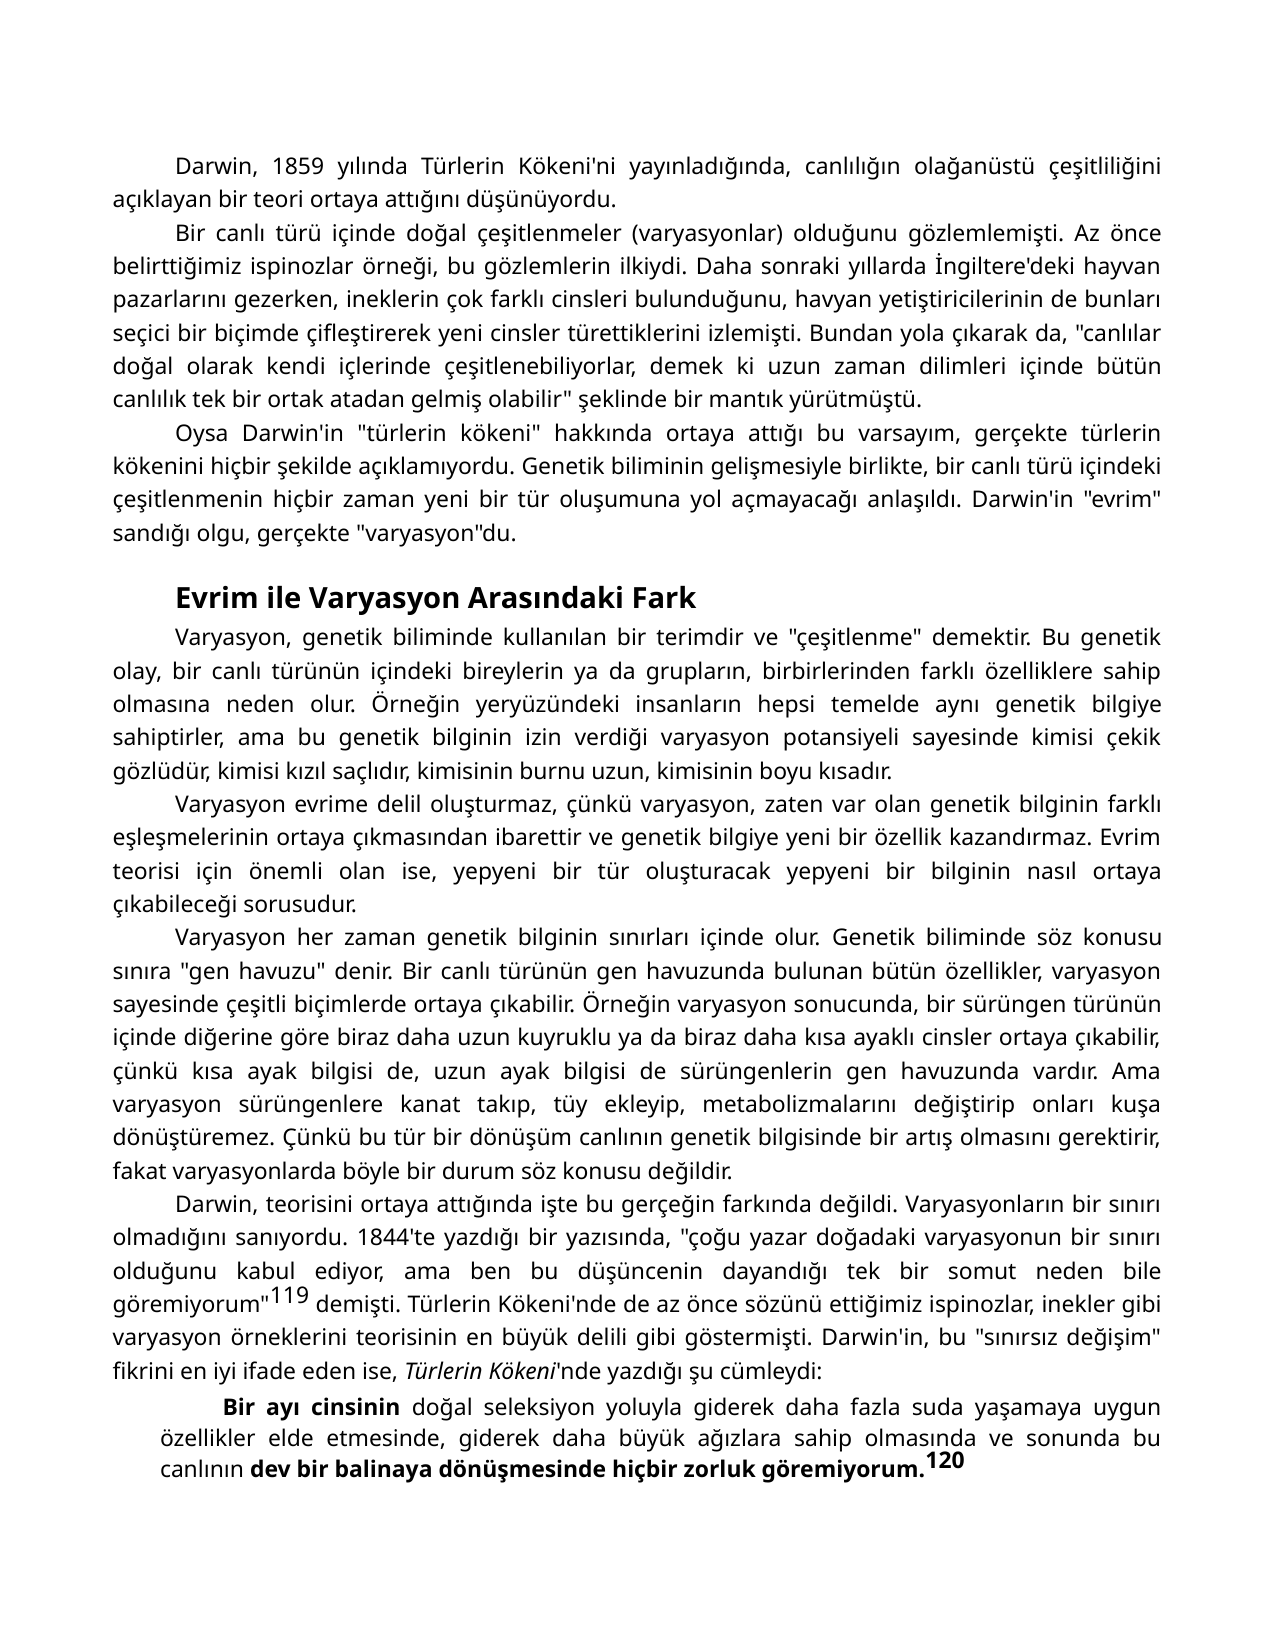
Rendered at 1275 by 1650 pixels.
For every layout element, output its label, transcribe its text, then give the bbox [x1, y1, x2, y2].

text Bir ayı cinsinin doğal seleksiyon yoluyla giderek daha fazla suda yaşamaya uygun özellikler elde etmesinde, giderek daha büyük ağızlara sahip olmasında ve sonunda bu canlının dev bir balinaya dönüşmesinde hiçbir zorluk göremiyorum.120 [160, 1390, 1162, 1484]
text Bir canlı türü içinde doğal çeşitlenmeler (varyasyonlar) olduğunu gözlemlemişti. Az önce belirttiğimiz ispinozlar örneği, bu gözlemlerin ilkiydi. Daha sonraki yıllarda İngiltere'deki hayvan pazarlarını gezerken, ineklerin çok farklı cinsleri bulunduğunu, havyan yetiştiricilerinin de bunları seçici bir biçimde çifleştirerek yeni cinsler türettiklerini izlemişti. Bundan yola çıkarak da, "canlılar doğal olarak kendi içlerinde çeşitlenebiliyorlar, demek ki uzun zaman dilimleri içinde bütün canlılık tek bir ortak atadan gelmiş olabilir" şeklinde bir mantık yürütmüştü. [112, 214, 1162, 414]
text Varyasyon her zaman genetik bilginin sınırları içinde olur. Genetik biliminde söz konusu sınıra "gen havuzu" denir. Bir canlı türünün gen havuzunda bulunan bütün özellikler, varyasyon sayesinde çeşitli biçimlerde ortaya çıkabilir. Örneğin varyasyon sonucunda, bir sürüngen türünün içinde diğerine göre biraz daha uzun kuyruklu ya da biraz daha kısa ayaklı cinsler ortaya çıkabilir, çünkü kısa ayak bilgisi de, uzun ayak bilgisi de sürüngenlerin gen havuzunda vardır. Ama varyasyon sürüngenlere kanat takıp, tüy ekleyip, metabolizmalarını değiştirip onları kuşa dönüştüremez. Çünkü bu tür bir dönüşüm canlının genetik bilgisinde bir artış olmasını gerektirir, fakat varyasyonlarda böyle bir durum söz konusu değildir. [112, 919, 1162, 1186]
text Darwin, 1859 yılında Türlerin Kökeni'ni yayınladığında, canlılığın olağanüstü çeşitliliğini açıklayan bir teori ortaya attığını düşünüyordu. [112, 148, 1162, 214]
text Darwin, teorisini ortaya attığında işte bu gerçeğin farkında değildi. Varyasyonların bir sınırı olmadığını sanıyordu. 1844'te yazdığı bir yazısında, "çoğu yazar doğadaki varyasyonun bir sınırı olduğunu kabul ediyor, ama ben bu düşüncenin dayandığı tek bir somut neden bile göremiyorum"119 demişti. Türlerin Kökeni'nde de az önce sözünü ettiğimiz ispinozlar, inekler gibi varyasyon örneklerini teorisinin en büyük delili gibi göstermişti. Darwin'in, bu "sınırsız değişim" fikrini en iyi ifade eden ise, Türlerin Kökeni'nde yazdığı şu cümleydi: [112, 1186, 1162, 1386]
text Oysa Darwin'in "türlerin kökeni" hakkında ortaya attığı bu varsayım, gerçekte türlerin kökenini hiçbir şekilde açıklamıyordu. Genetik biliminin gelişmesiyle birlikte, bir canlı türü içindeki çeşitlenmenin hiçbir zaman yeni bir tür oluşumuna yol açmayacağı anlaşıldı. Darwin'in "evrim" sandığı olgu, gerçekte "varyasyon"du. [112, 414, 1162, 548]
text Varyasyon, genetik biliminde kullanılan bir terimdir ve "çeşitlenme" demektir. Bu genetik olay, bir canlı türünün içindeki bireylerin ya da grupların, birbirlerinden farklı özelliklere sahip olmasına neden olur. Örneğin yeryüzündeki insanların hepsi temelde aynı genetik bilgiye sahiptirler, ama bu genetik bilginin izin verdiği varyasyon potansiyeli sayesinde kimisi çekik gözlüdür, kimisi kızıl saçlıdır, kimisinin burnu uzun, kimisinin boyu kısadır. [112, 619, 1162, 786]
subtitle Evrim ile Varyasyon Arasındaki Fark [112, 585, 1162, 614]
text Varyasyon evrime delil oluşturmaz, çünkü varyasyon, zaten var olan genetik bilginin farklı eşleşmelerinin ortaya çıkmasından ibarettir ve genetik bilgiye yeni bir özellik kazandırmaz. Evrim teorisi için önemli olan ise, yepyeni bir tür oluşturacak yepyeni bir bilginin nasıl ortaya çıkabileceği sorusudur. [112, 786, 1162, 919]
